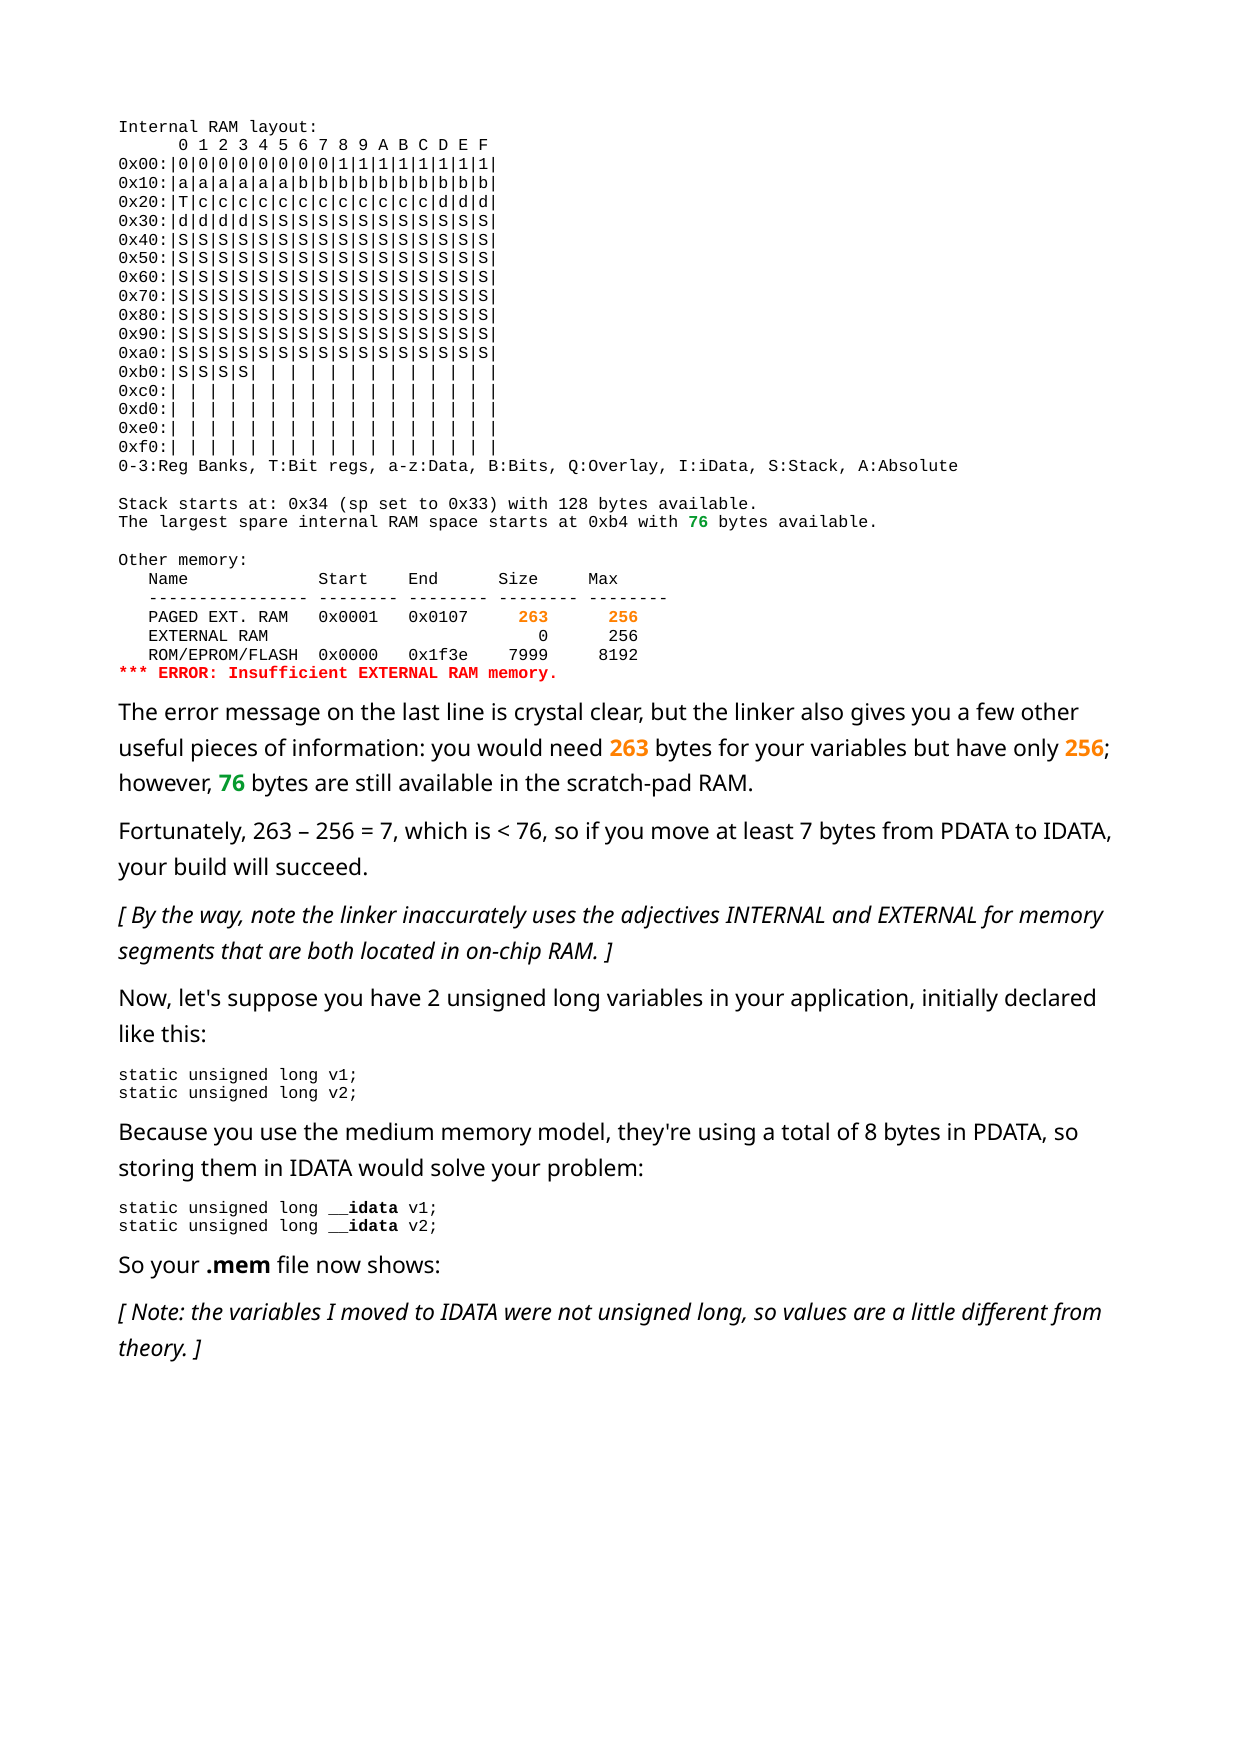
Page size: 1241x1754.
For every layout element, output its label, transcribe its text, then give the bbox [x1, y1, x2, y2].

text static unsigned long __idata v2; [118, 1218, 1122, 1237]
text 0x20:|T|c|c|c|c|c|c|c|c|c|c|c|c|d|d|d| [118, 193, 1122, 212]
text static unsigned long v2; [118, 1085, 1122, 1104]
text static unsigned long v1; [118, 1066, 1122, 1085]
text PAGED EXT. RAM 0x0001 0x0107 263 256 [118, 608, 1122, 627]
text Now, let's suppose you have 2 unsigned long variables in your application, initially declared like this: [118, 982, 1122, 1049]
text ROM/EPROM/FLASH 0x0000 0x1f3e 7999 8192 [118, 646, 1122, 665]
text So your .mem file now shows: [118, 1249, 1122, 1280]
text 0x10:|a|a|a|a|a|a|b|b|b|b|b|b|b|b|b|b| [118, 175, 1122, 193]
text [ Note: the variables I moved to IDATA were not unsigned long, so values are a little different from theory. ] [118, 1296, 1122, 1363]
text 0 1 2 3 4 5 6 7 8 9 A B C D E F [118, 137, 1122, 156]
text 0xf0:| | | | | | | | | | | | | | | | | [118, 439, 1122, 457]
text 0xa0:|S|S|S|S|S|S|S|S|S|S|S|S|S|S|S|S| [118, 344, 1122, 363]
text 0xc0:| | | | | | | | | | | | | | | | | [118, 382, 1122, 401]
text Because you use the medium memory model, they're using a total of 8 bytes in PDATA, so storing them in IDATA would solve your problem: [118, 1116, 1122, 1183]
text Internal RAM layout: [118, 118, 1122, 137]
text 0x70:|S|S|S|S|S|S|S|S|S|S|S|S|S|S|S|S| [118, 288, 1122, 307]
text static unsigned long __idata v1; [118, 1199, 1122, 1218]
text 0-3:Reg Banks, T:Bit regs, a-z:Data, B:Bits, Q:Overlay, I:iData, S:Stack, A:Absolute [118, 457, 1122, 476]
text The error message on the last line is crystal clear, but the linker also gives you a few other useful pieces of information: you would need 263 bytes for your variables but have only 256; however, 76 bytes are still available in the scratch-pad RAM. [118, 696, 1122, 799]
text 0x90:|S|S|S|S|S|S|S|S|S|S|S|S|S|S|S|S| [118, 326, 1122, 344]
text 0x50:|S|S|S|S|S|S|S|S|S|S|S|S|S|S|S|S| [118, 250, 1122, 269]
text 0x40:|S|S|S|S|S|S|S|S|S|S|S|S|S|S|S|S| [118, 231, 1122, 250]
text 0x00:|0|0|0|0|0|0|0|0|1|1|1|1|1|1|1|1| [118, 156, 1122, 175]
text 0xd0:| | | | | | | | | | | | | | | | | [118, 401, 1122, 420]
text 0x80:|S|S|S|S|S|S|S|S|S|S|S|S|S|S|S|S| [118, 307, 1122, 326]
text Fortunately, 263 – 256 = 7, which is < 76, so if you move at least 7 bytes from PDATA to IDATA, your build will succeed. [118, 815, 1122, 882]
text 0x60:|S|S|S|S|S|S|S|S|S|S|S|S|S|S|S|S| [118, 269, 1122, 288]
text 0xe0:| | | | | | | | | | | | | | | | | [118, 420, 1122, 439]
text *** ERROR: Insufficient EXTERNAL RAM memory. [118, 665, 1122, 684]
text Other memory: [118, 552, 1122, 571]
text Stack starts at: 0x34 (sp set to 0x33) with 128 bytes available. [118, 495, 1122, 514]
text [ By the way, note the linker inaccurately uses the adjectives INTERNAL and EXTERNAL for memory segments that are both located in on-chip RAM. ] [118, 899, 1122, 966]
text The largest spare internal RAM space starts at 0xb4 with 76 bytes available. [118, 514, 1122, 533]
text Name Start End Size Max [118, 571, 1122, 589]
text 0x30:|d|d|d|d|S|S|S|S|S|S|S|S|S|S|S|S| [118, 212, 1122, 231]
text 0xb0:|S|S|S|S| | | | | | | | | | | | | [118, 363, 1122, 382]
text EXTERNAL RAM 0 256 [118, 627, 1122, 646]
text ---------------- -------- -------- -------- -------- [118, 589, 1122, 608]
